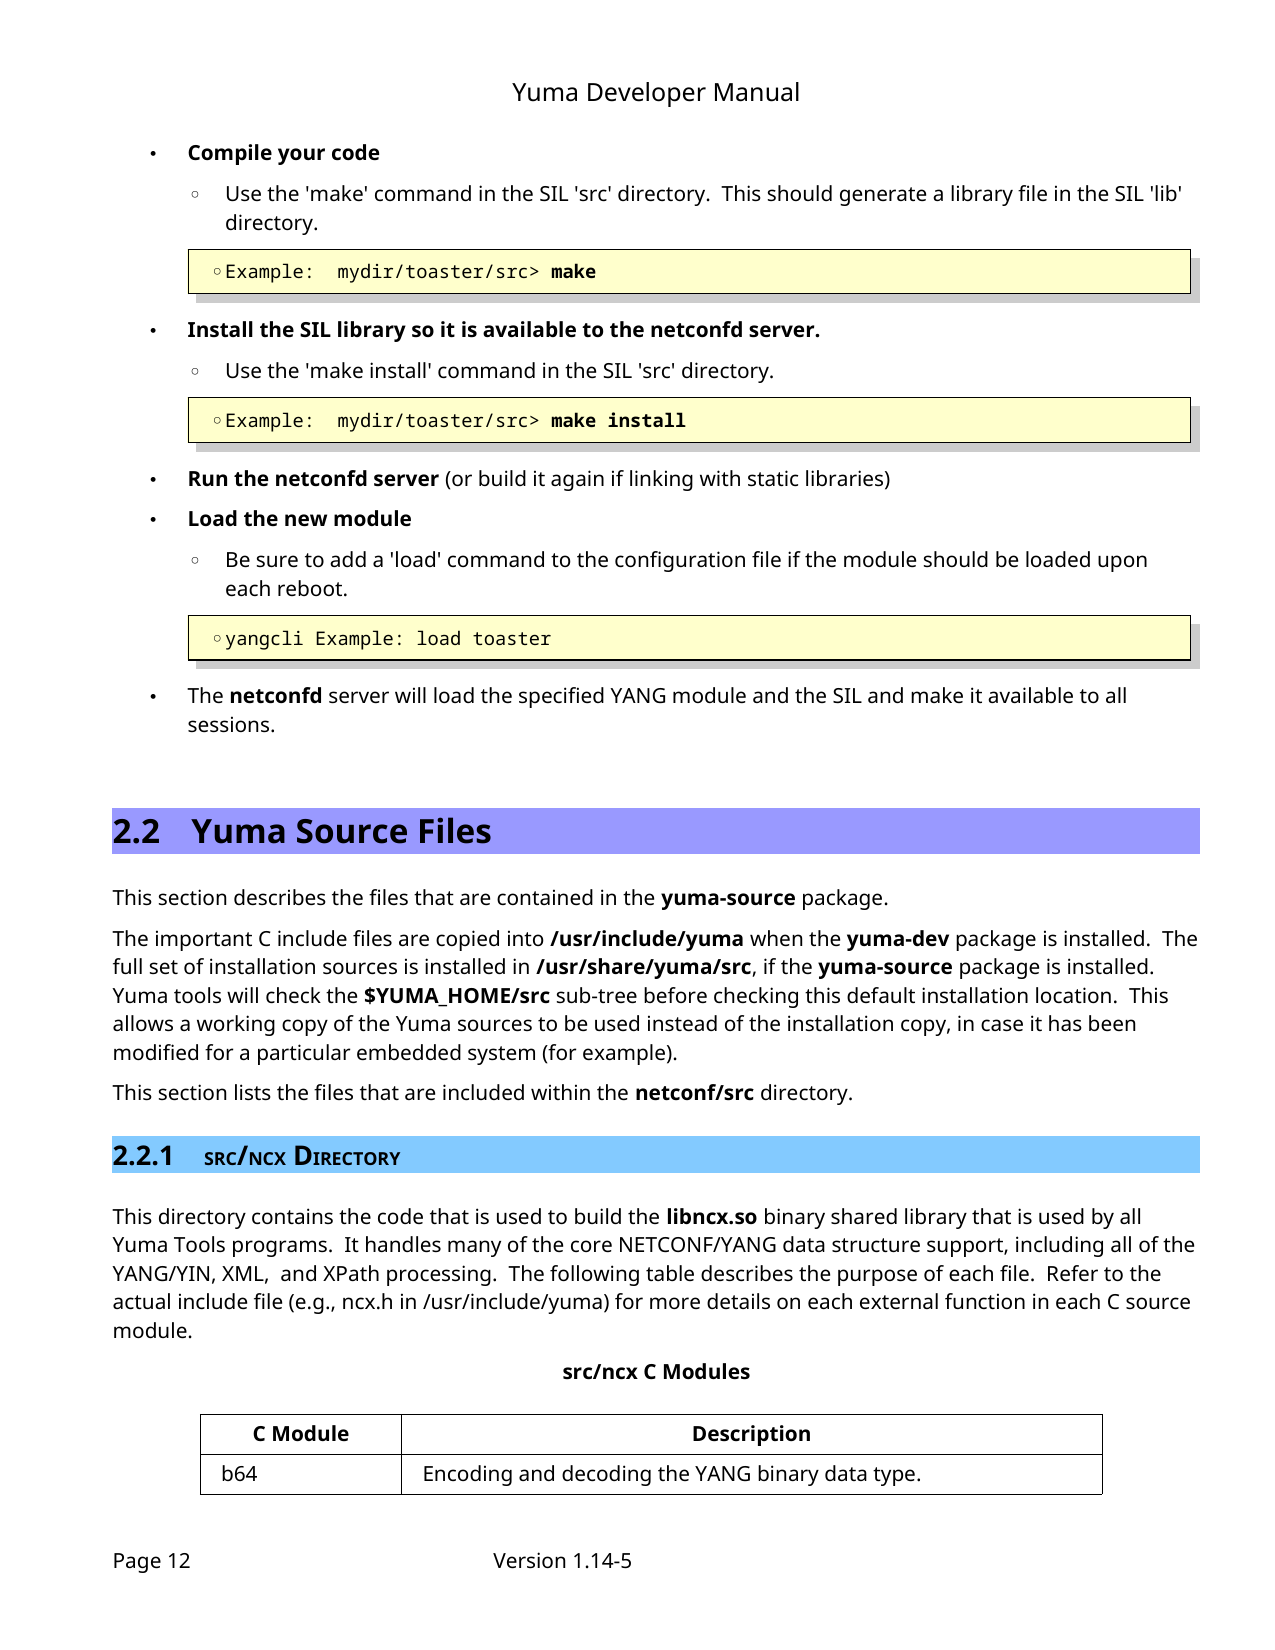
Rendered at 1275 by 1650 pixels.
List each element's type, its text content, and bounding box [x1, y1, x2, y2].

list Load the new module [150, 504, 1200, 533]
table_cell Encoding and decoding the YANG binary data type. [402, 1455, 1102, 1494]
subtitle src/ncx C Modules [127, 1357, 1185, 1385]
subtitle src/ncx Directory [112, 1136, 1200, 1173]
list Install the SIL library so it is available to the netconfd server. [150, 315, 1200, 344]
text This section lists the files that are included within the netconf/src directory. [112, 1078, 1200, 1107]
subtitle Yuma Source Files [112, 808, 1200, 854]
list Example: mydir/toaster/src> make install [189, 398, 1190, 442]
list Use the 'make install' command in the SIL 'src' directory. [187, 356, 1200, 385]
table_cell b64 [201, 1455, 401, 1494]
list Use the 'make' command in the SIL 'src' directory. This should generate a library file in the SIL 'lib' directory. [187, 179, 1200, 236]
table_header Description [402, 1415, 1102, 1454]
list The netconfd server will load the specified YANG module and the SIL and make it available to all sessions. [150, 681, 1200, 738]
text This section describes the files that are contained in the yuma-source package. [112, 883, 1200, 911]
list Compile your code [150, 138, 1200, 167]
list Run the netconfd server (or build it again if linking with static libraries) [150, 464, 1200, 492]
list yangcli Example: load toaster [189, 616, 1190, 659]
table_header C Module [201, 1415, 401, 1454]
text The important C include files are copied into /usr/include/yuma when the yuma-dev package is installed. The full set of installation sources is installed in /usr/share/yuma/src, if the yuma-source package is installed. Yuma tools will check the $YUMA_HOME/src sub-tree before checking this default installation location. This allows a working copy of the Yuma sources to be used instead of the installation copy, in case it has been modified for a particular embedded system (for example). [112, 924, 1200, 1066]
list Be sure to add a 'load' command to the configuration file if the module should be loaded upon each reboot. [187, 546, 1200, 602]
list Example: mydir/toaster/src> make [189, 250, 1190, 293]
text This directory contains the code that is used to build the libncx.so binary shared library that is used by all Yuma Tools programs. It handles many of the core NETCONF/YANG data structure support, including all of the YANG/YIN, XML, and XPath processing. The following table describes the purpose of each file. Refer to the actual include file (e.g., ncx.h in /usr/include/yuma) for more details on each external function in each C source module. [112, 1202, 1200, 1344]
